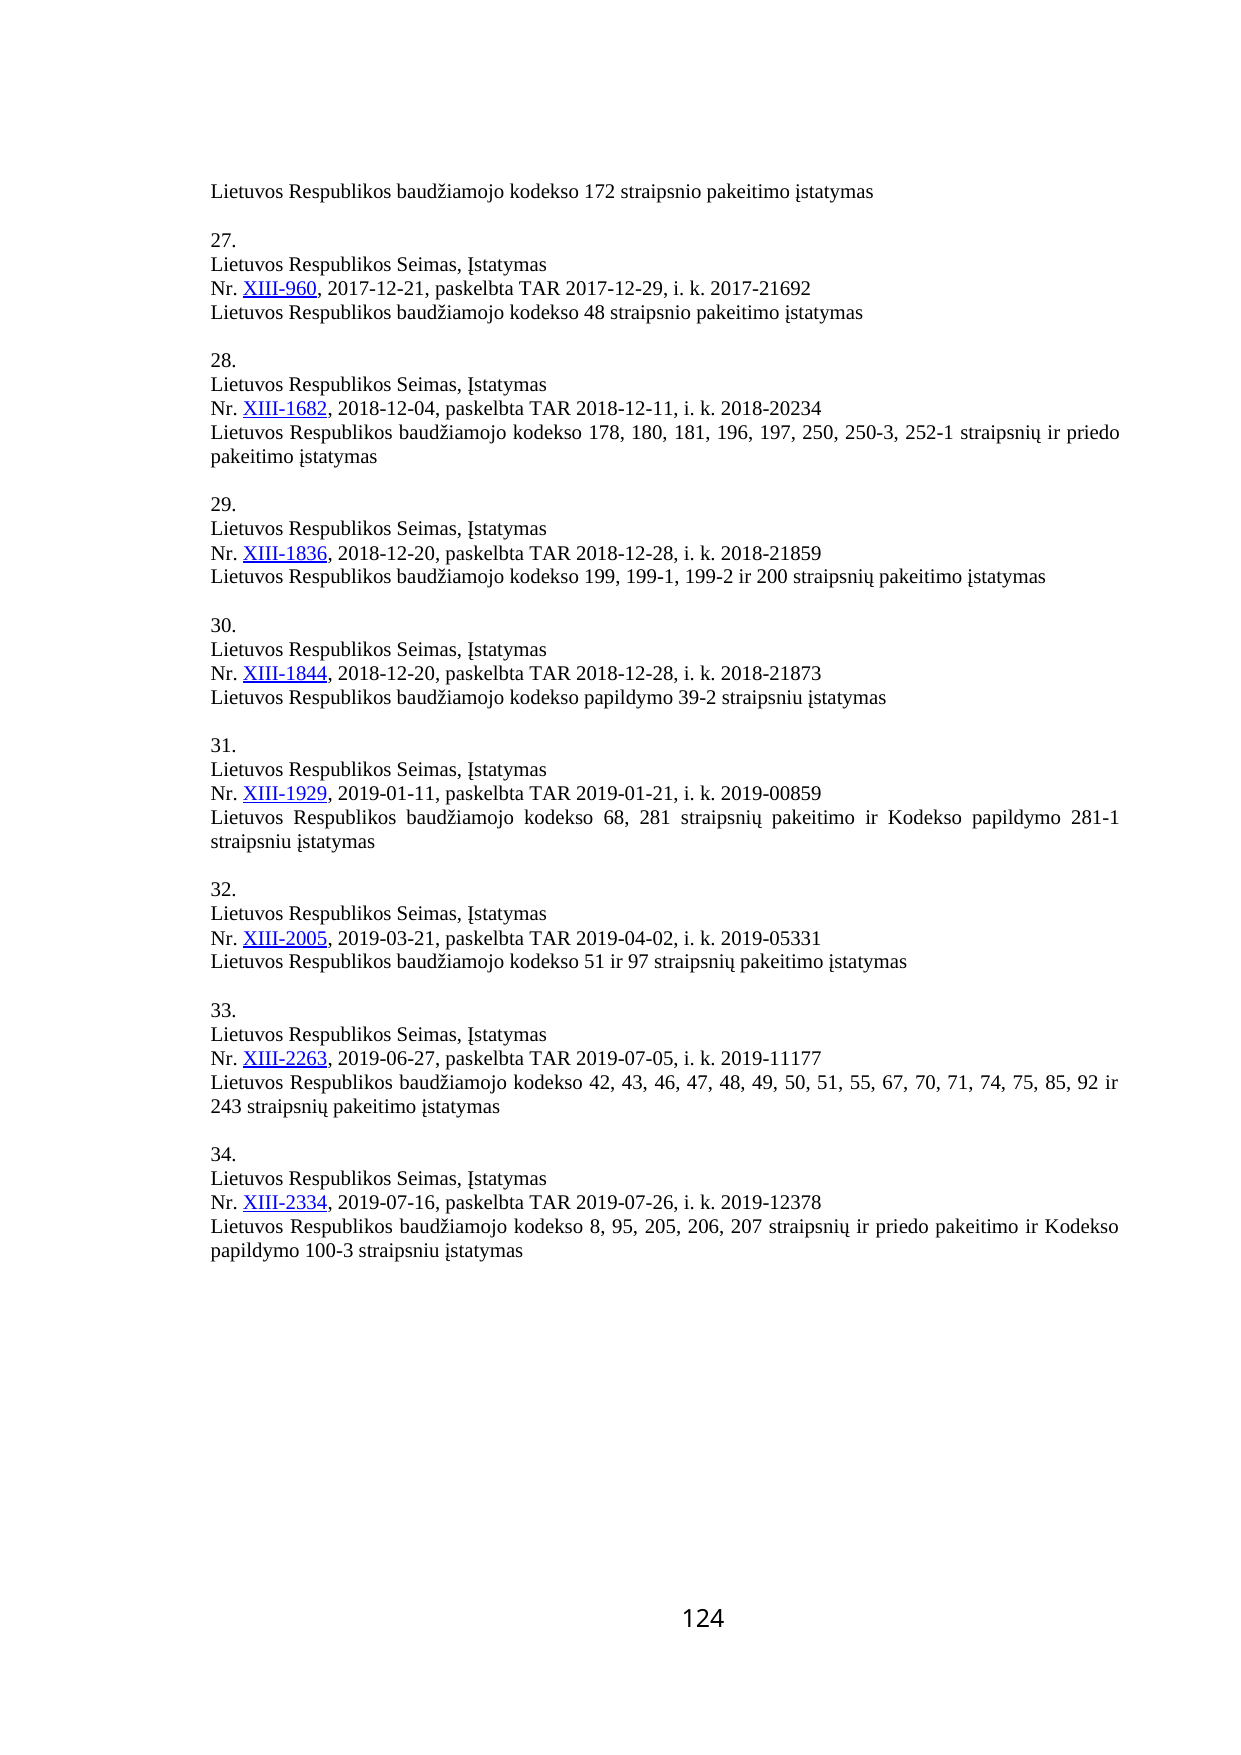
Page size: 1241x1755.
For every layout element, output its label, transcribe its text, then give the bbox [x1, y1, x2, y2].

text Lietuvos Respublikos Seimas, Įstatymas [210, 1166, 1120, 1190]
text Nr. XIII-2334, 2019-07-16, paskelbta TAR 2019-07-26, i. k. 2019-12378 [210, 1190, 1120, 1214]
text Nr. XIII-1929, 2019-01-11, paskelbta TAR 2019-01-21, i. k. 2019-00859 [210, 781, 1120, 805]
text 34. [210, 1142, 1120, 1166]
text Nr. XIII-2005, 2019-03-21, paskelbta TAR 2019-04-02, i. k. 2019-05331 [210, 925, 1120, 949]
text 32. [210, 877, 1120, 901]
text Lietuvos Respublikos baudžiamojo kodekso 42, 43, 46, 47, 48, 49, 50, 51, 55, 67, 70, 71, 74, 75, 85, 92 ir 243 straipsnių pakeitimo įstatymas [210, 1070, 1120, 1118]
text Nr. XIII-1682, 2018-12-04, paskelbta TAR 2018-12-11, i. k. 2018-20234 [210, 396, 1120, 420]
text 27. [210, 228, 1120, 252]
text Lietuvos Respublikos Seimas, Įstatymas [210, 372, 1120, 396]
text Nr. XIII-2263, 2019-06-27, paskelbta TAR 2019-07-05, i. k. 2019-11177 [210, 1046, 1120, 1070]
text Lietuvos Respublikos baudžiamojo kodekso 178, 180, 181, 196, 197, 250, 250-3, 252-1 straipsnių ir priedo pakeitimo įstatymas [210, 420, 1120, 468]
text Lietuvos Respublikos baudžiamojo kodekso 8, 95, 205, 206, 207 straipsnių ir priedo pakeitimo ir Kodekso papildymo 100-3 straipsniu įstatymas [210, 1214, 1120, 1262]
text Lietuvos Respublikos Seimas, Įstatymas [210, 757, 1120, 781]
text Lietuvos Respublikos Seimas, Įstatymas [210, 901, 1120, 925]
text Nr. XIII-960, 2017-12-21, paskelbta TAR 2017-12-29, i. k. 2017-21692 [210, 276, 1120, 300]
text 29. [210, 492, 1120, 516]
text 28. [210, 348, 1120, 372]
text Lietuvos Respublikos baudžiamojo kodekso papildymo 39-2 straipsniu įstatymas [210, 685, 1120, 709]
text Lietuvos Respublikos baudžiamojo kodekso 51 ir 97 straipsnių pakeitimo įstatymas [210, 949, 1120, 973]
text Lietuvos Respublikos Seimas, Įstatymas [210, 637, 1120, 661]
text Nr. XIII-1844, 2018-12-20, paskelbta TAR 2018-12-28, i. k. 2018-21873 [210, 661, 1120, 685]
text 31. [210, 733, 1120, 757]
text Lietuvos Respublikos Seimas, Įstatymas [210, 252, 1120, 276]
text Lietuvos Respublikos baudžiamojo kodekso 48 straipsnio pakeitimo įstatymas [210, 300, 1120, 324]
text Lietuvos Respublikos Seimas, Įstatymas [210, 516, 1120, 540]
text Lietuvos Respublikos baudžiamojo kodekso 68, 281 straipsnių pakeitimo ir Kodekso papildymo 281-1 straipsniu įstatymas [210, 805, 1120, 853]
text Nr. XIII-1836, 2018-12-20, paskelbta TAR 2018-12-28, i. k. 2018-21859 [210, 540, 1120, 564]
text 30. [210, 613, 1120, 637]
text Lietuvos Respublikos baudžiamojo kodekso 199, 199-1, 199-2 ir 200 straipsnių pakeitimo įstatymas [210, 564, 1120, 588]
text Lietuvos Respublikos baudžiamojo kodekso 172 straipsnio pakeitimo įstatymas [210, 179, 1120, 203]
text Lietuvos Respublikos Seimas, Įstatymas [210, 1022, 1120, 1046]
text 33. [210, 998, 1120, 1022]
